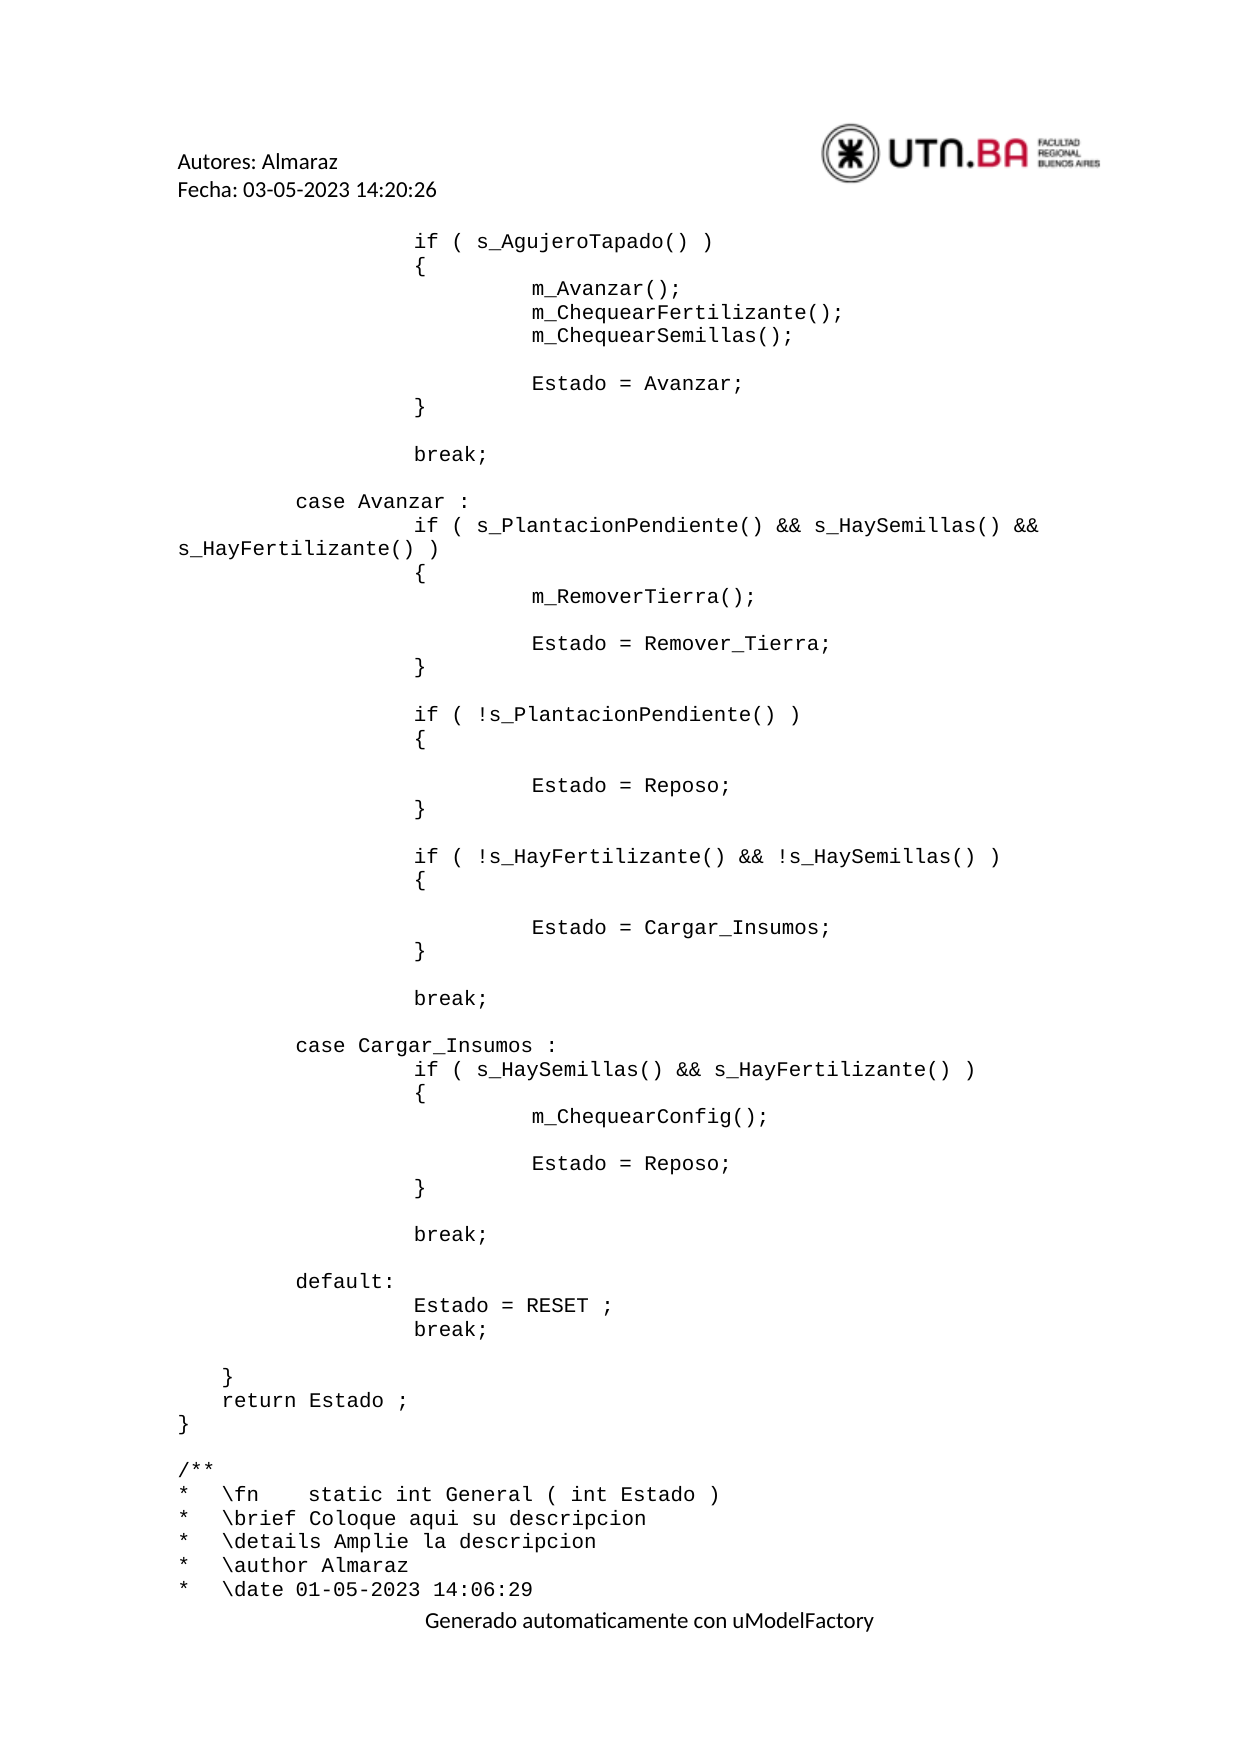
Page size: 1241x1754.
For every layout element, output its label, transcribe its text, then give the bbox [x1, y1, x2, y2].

text m_Avanzar(); [177, 278, 1122, 302]
text } [177, 1366, 1122, 1389]
text } [177, 798, 1122, 822]
text { [177, 254, 1122, 278]
text if ( !s_PlantacionPendiente() ) [177, 704, 1122, 727]
text { [177, 727, 1122, 751]
text break; [177, 988, 1122, 1011]
text } [177, 657, 1122, 680]
text } [177, 940, 1122, 964]
text m_ChequearConfig(); [177, 1106, 1122, 1129]
text return Estado ; [177, 1389, 1122, 1413]
text if ( !s_HayFertilizante() && !s_HaySemillas() ) [177, 846, 1122, 869]
text Estado = Remover_Tierra; [177, 633, 1122, 657]
text Estado = Reposo; [177, 775, 1122, 798]
text break; [177, 1319, 1122, 1342]
text * \details Amplie la descripcion [177, 1531, 1122, 1555]
text * \date 01-05-2023 14:06:29 [177, 1579, 1122, 1602]
text if ( s_PlantacionPendiente() && s_HaySemillas() && s_HayFertilizante() ) [177, 515, 1122, 562]
text { [177, 562, 1122, 586]
text m_ChequearFertilizante(); [177, 302, 1122, 326]
text if ( s_HaySemillas() && s_HayFertilizante() ) [177, 1058, 1122, 1082]
text } [177, 1177, 1122, 1200]
text default: [177, 1271, 1122, 1295]
picture [809, 118, 1122, 189]
text case Cargar_Insumos : [177, 1035, 1122, 1058]
text } [177, 1413, 1122, 1437]
text case Avanzar : [177, 491, 1122, 515]
text m_ChequearSemillas(); [177, 326, 1122, 349]
text Estado = RESET ; [177, 1295, 1122, 1319]
text Estado = Avanzar; [177, 373, 1122, 396]
text Estado = Reposo; [177, 1153, 1122, 1177]
text break; [177, 1224, 1122, 1248]
text m_RemoverTierra(); [177, 586, 1122, 609]
text if ( s_AgujeroTapado() ) [177, 231, 1122, 254]
text { [177, 1082, 1122, 1106]
text * \brief Coloque aqui su descripcion [177, 1508, 1122, 1531]
text Estado = Cargar_Insumos; [177, 917, 1122, 940]
text } [177, 396, 1122, 420]
text * \author Almaraz [177, 1555, 1122, 1579]
text { [177, 869, 1122, 893]
text * \fn static int General ( int Estado ) [177, 1484, 1122, 1508]
text /** [177, 1461, 1122, 1484]
text break; [177, 444, 1122, 467]
